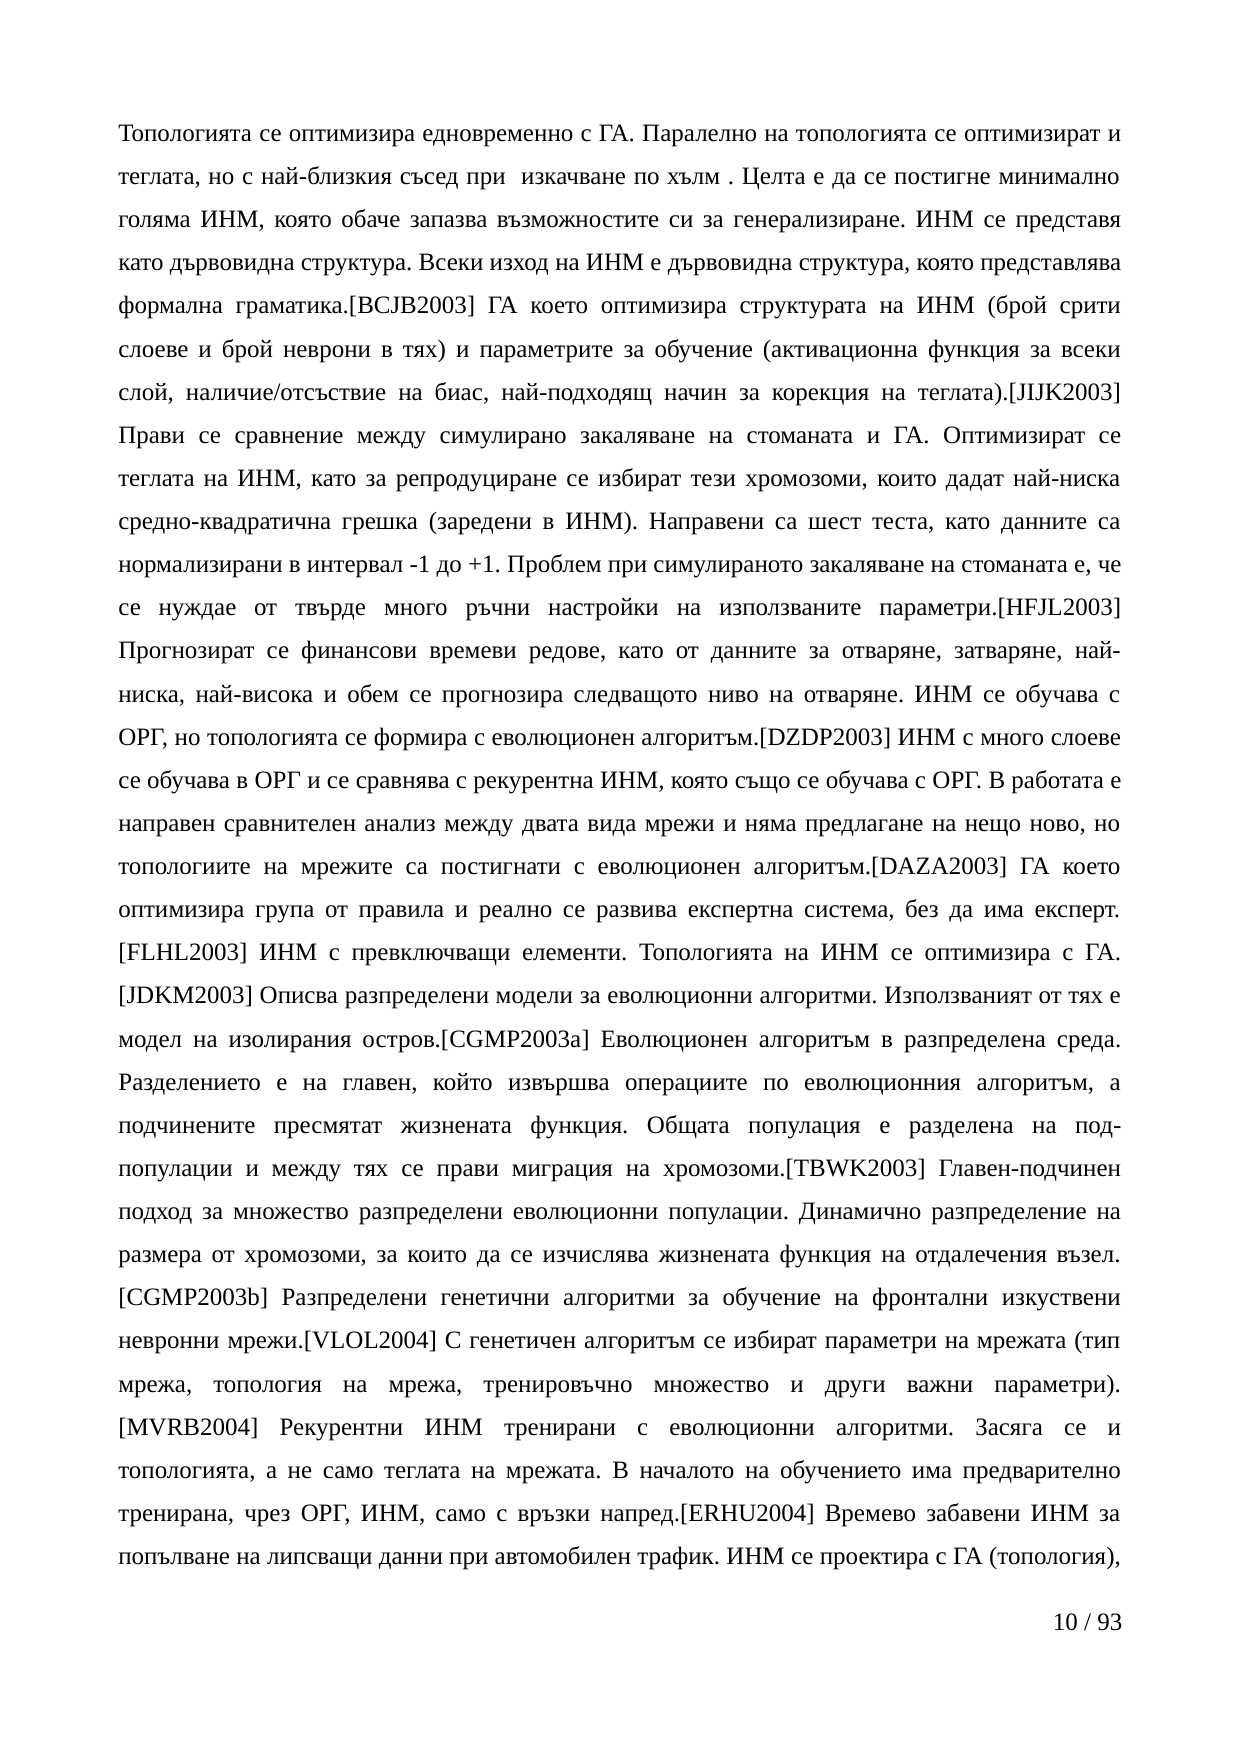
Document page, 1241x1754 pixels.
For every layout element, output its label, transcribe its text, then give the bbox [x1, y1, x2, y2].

text Топологията се оптимизира едновременно с ГА. Паралелно на топологията се оптимизират и теглата, но с най-близкия съсед при изкачване по хълм . Целта е да се постигне минимално голяма ИНМ, която обаче запазва възможностите си за генерализиране. ИНМ се представя като дървовидна структура. Всеки изход на ИНМ е дървовидна структура, която представлява формална граматика.[BCJB2003] ГА което оптимизира структурата на ИНМ (брой срити слоеве и брой неврони в тях) и параметрите за обучение (активационна функция за всеки слой, наличие/отсъствие на биас, най-подходящ начин за корекция на теглата).[JIJK2003] Прави се сравнение между симулирано закаляване на стоманата и ГА. Оптимизират се теглата на ИНМ, като за репродуциране се избират тези хромозоми, които дадат най-ниска средно-квадратична грешка (заредени в ИНМ). Направени са шест теста, като данните са нормализирани в интервал -1 до +1. Проблем при симулираното закаляване на стоманата е, че се нуждае от твърде много ръчни настройки на използваните параметри.[HFJL2003] Прогнозират се финансови времеви редове, като от данните за отваряне, затваряне, най-ниска, най-висока и обем се прогнозира следващото ниво на отваряне. ИНМ се обучава с ОРГ, но топологията се формира с еволюционен алгоритъм.[DZDP2003] ИНМ с много слоеве се обучава в ОРГ и се сравнява с рекурентна ИНМ, която също се обучава с ОРГ. В работата е направен сравнителен анализ между двата вида мрежи и няма предлагане на нещо ново, но топологиите на мрежите са постигнати с еволюционен алгоритъм.[DAZA2003] ГА което оптимизира група от правила и реално се развива експертна система, без да има експерт.[FLHL2003] ИНМ с превключващи елементи. Топологията на ИНМ се оптимизира с ГА.[JDKM2003] Описва разпределени модели за еволюционни алгоритми. Използваният от тях е модел на изолирания остров.[CGMP2003a] Еволюционен алгоритъм в разпределена среда. Разделението е на главен, който извършва операциите по еволюционния алгоритъм, а подчинените пресмятат жизнената функция. Общата популация е разделена на под-популации и между тях се прави миграция на хромозоми.[TBWK2003] Главен-подчинен подход за множество разпределени еволюционни популации. Динамично разпределение на размера от хромозоми, за които да се изчислява жизнената функция на отдалечения възел.[CGMP2003b] Разпределени генетични алгоритми за обучение на фронтални изкуствени невронни мрежи.[VLOL2004] С генетичен алгоритъм се избират параметри на мрежата (тип мрежа, топология на мрежа, тренировъчно множество и други важни параметри).[MVRB2004] Рекурентни ИНМ тренирани с еволюционни алгоритми. Засяга се и топологията, а не само теглата на мрежата. В началото на обучението има предварително тренирана, чрез ОРГ, ИНМ, само с връзки напред.[ERHU2004] Времево забавени ИНМ за попълване на липсващи данни при автомобилен трафик. ИНМ се проектира с ГА (топология), [118, 118, 1122, 1570]
